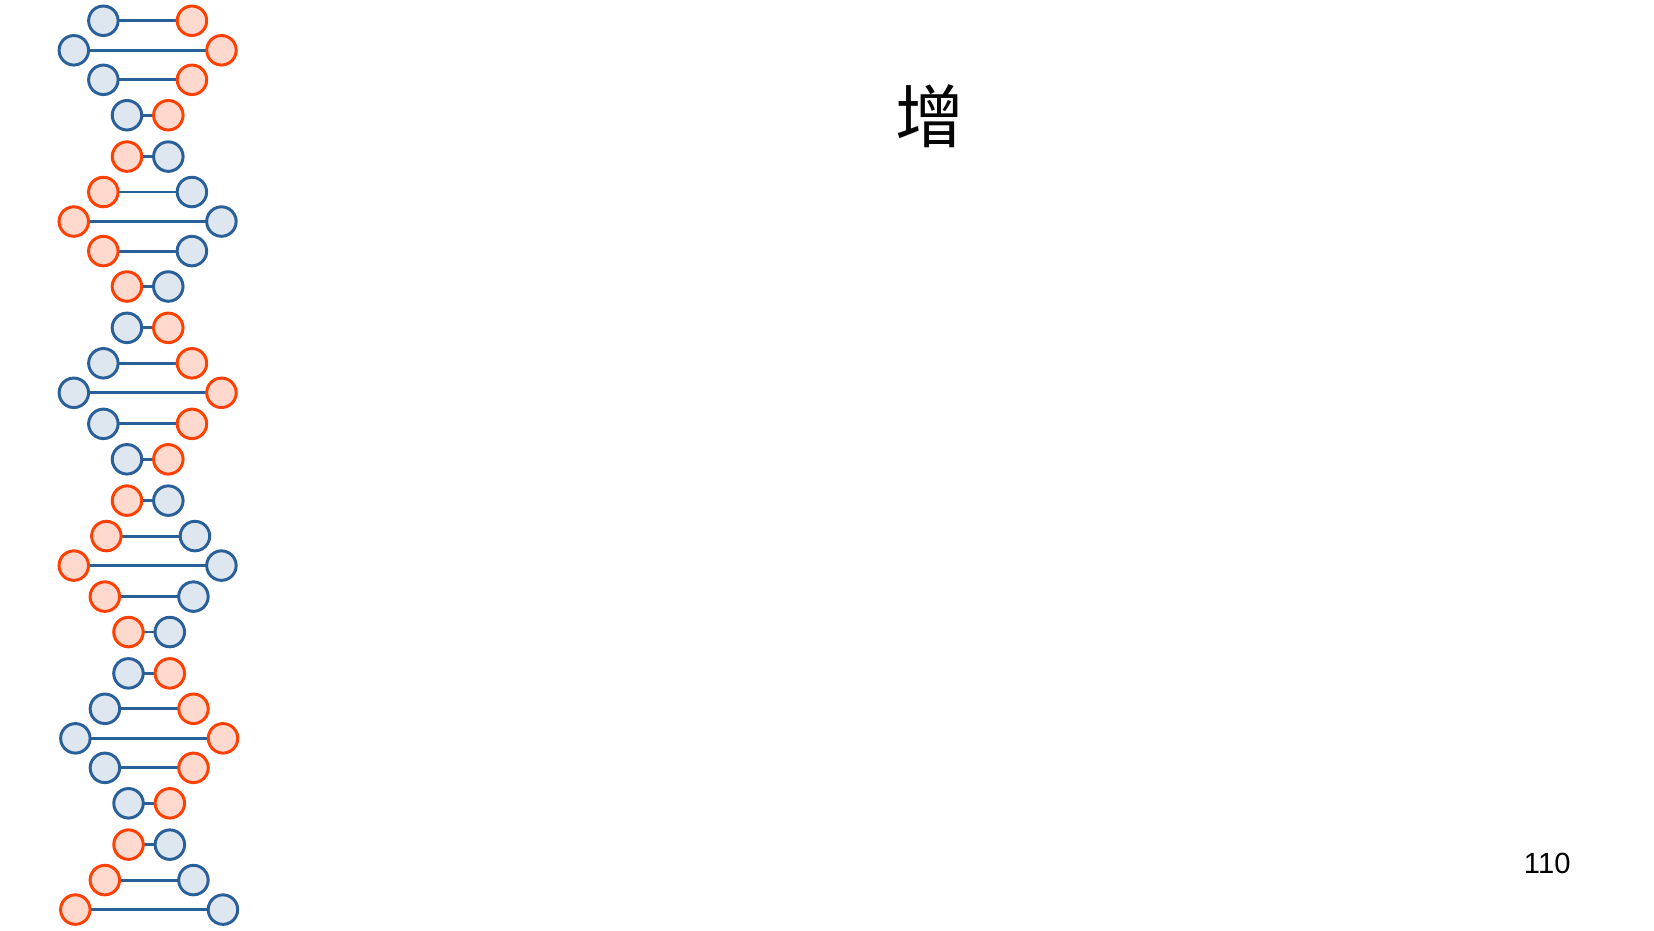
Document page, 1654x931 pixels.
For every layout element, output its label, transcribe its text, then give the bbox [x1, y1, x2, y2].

title 增 [265, 35, 1595, 189]
